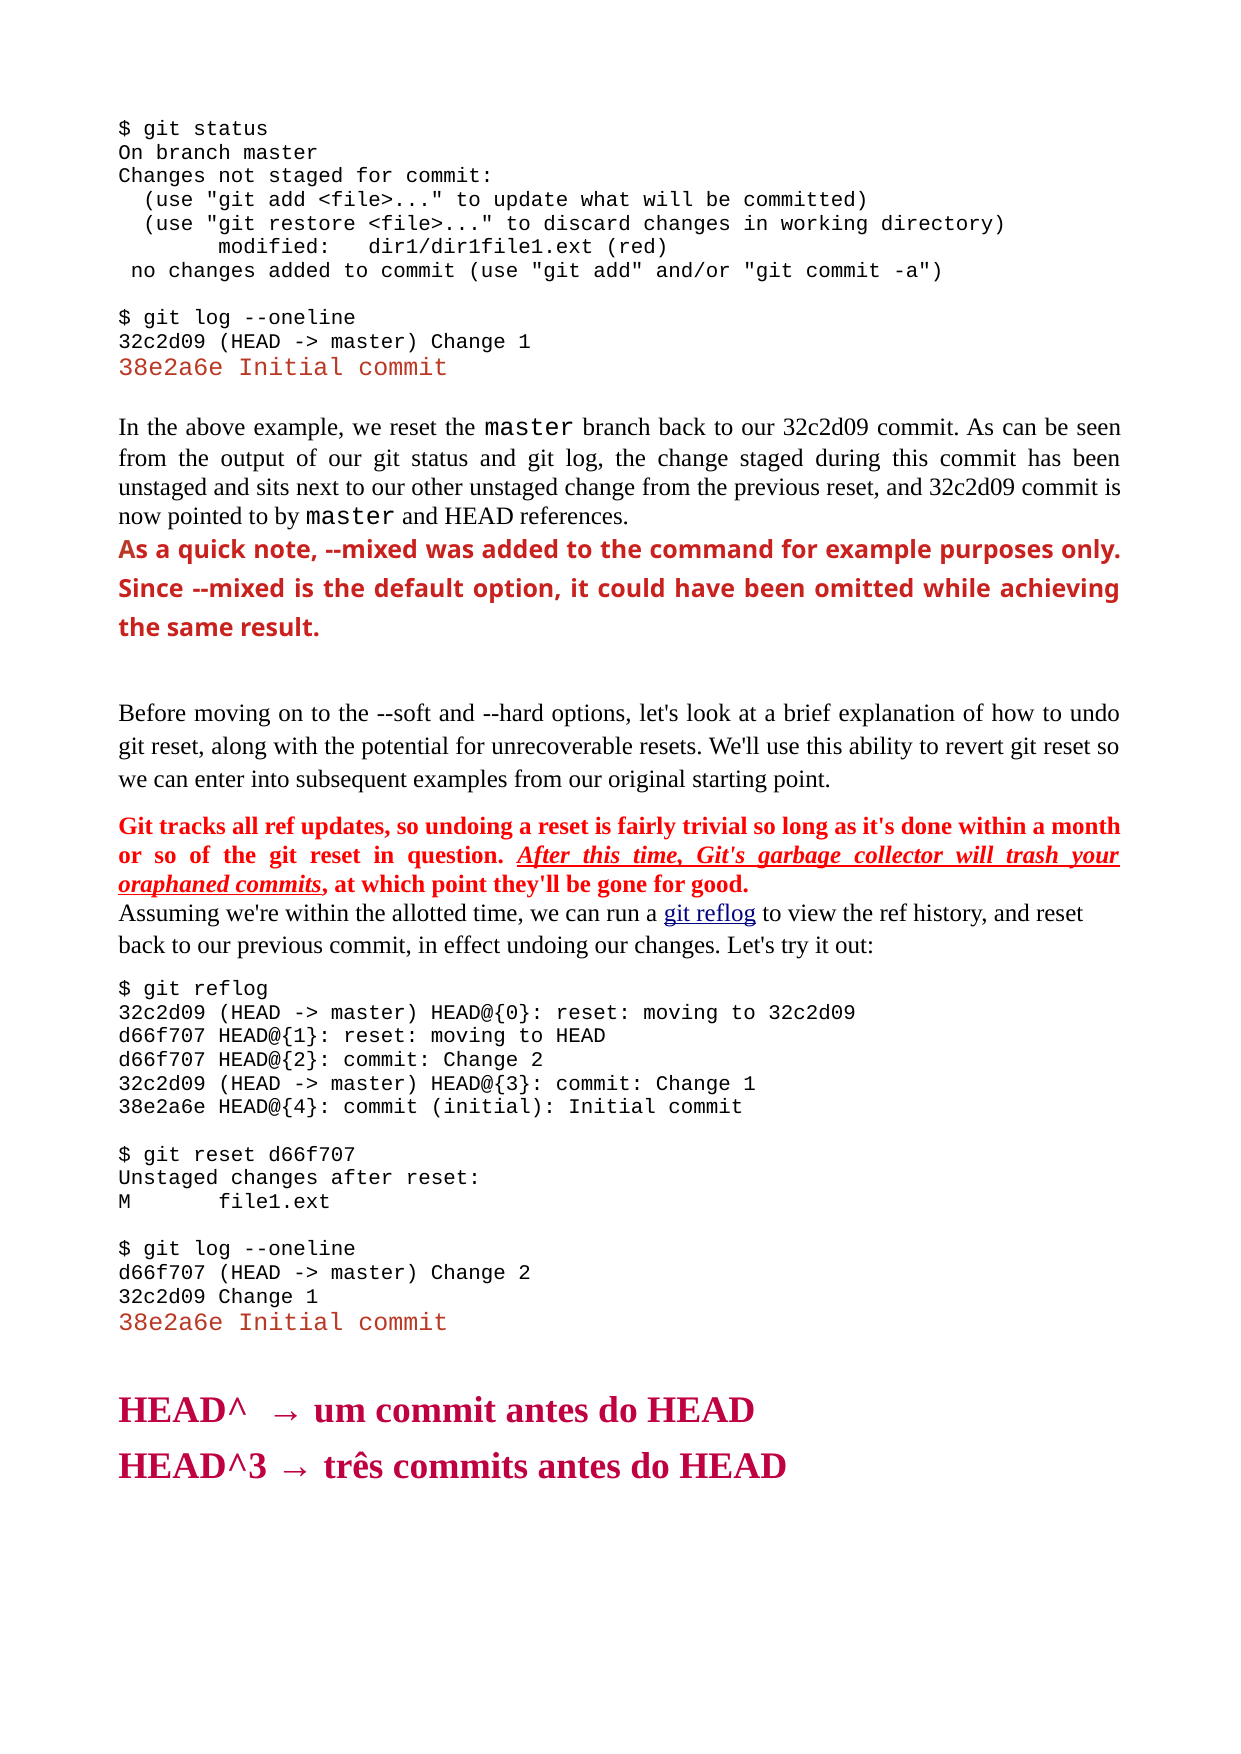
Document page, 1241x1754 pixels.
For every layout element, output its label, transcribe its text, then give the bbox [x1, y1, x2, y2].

text 32c2d09 (HEAD -> master) HEAD@{3}: commit: Change 1 [118, 1073, 1122, 1096]
text $ git log --oneline [118, 1238, 1122, 1262]
text 32c2d09 Change 1 [118, 1286, 1122, 1309]
text 38e2a6e HEAD@{4}: commit (initial): Initial commit [118, 1096, 1122, 1120]
text Changes not staged for commit: [118, 165, 1122, 189]
text On branch master [118, 142, 1122, 165]
text d66f707 HEAD@{1}: reset: moving to HEAD [118, 1026, 1122, 1049]
text In the above example, we reset the master branch back to our 32c2d09 commit. As can be seen from the output of our git status and git log, the change staged during this commit has been unstaged and sits next to our other unstaged change from the previous reset, and 32c2d09 commit is now pointed to by master and HEAD references. [118, 412, 1122, 532]
text d66f707 (HEAD -> master) Change 2 [118, 1262, 1122, 1286]
text no changes added to commit (use "git add" and/or "git commit -a") [118, 260, 1122, 284]
text 32c2d09 (HEAD -> master) Change 1 [118, 331, 1122, 354]
text (use "git add <file>..." to update what will be committed) [118, 189, 1122, 213]
text $ git reflog [118, 978, 1122, 1002]
text $ git reset d66f707 [118, 1144, 1122, 1167]
text HEAD^3 → três commits antes do HEAD [118, 1443, 1122, 1487]
text 38e2a6e Initial commit [118, 1309, 1122, 1338]
subtitle HEAD^ → um commit antes do HEAD [118, 1388, 1122, 1431]
text (use "git restore <file>..." to discard changes in working directory) [118, 213, 1122, 236]
text $ git log --oneline [118, 307, 1122, 331]
text 38e2a6e Initial commit [118, 354, 1122, 383]
text Git tracks all ref updates, so undoing a reset is fairly trivial so long as it's done within a month or so of the git reset in question. After this time, Git's garbage collector will trash your oraphaned commits, at which point they'll be gone for good. [118, 811, 1122, 898]
text Assuming we're within the allotted time, we can run a git reflog to view the ref history, and reset back to our previous commit, in effect undoing our changes. Let's try it out: [118, 898, 1122, 959]
text Unstaged changes after reset: [118, 1167, 1122, 1191]
text Before moving on to the --soft and --hard options, let's look at a brief explanation of how to undo git reset, along with the potential for unrecoverable resets. We'll use this ability to revert git reset so we can enter into subsequent examples from our original starting point. [118, 698, 1122, 792]
text $ git status [118, 118, 1122, 142]
text M file1.ext [118, 1191, 1122, 1215]
text modified: dir1/dir1file1.ext (red) [118, 236, 1122, 260]
text As a quick note, --mixed was added to the command for example purposes only. Since --mixed is the default option, it could have been omitted while achieving the same result. [118, 532, 1122, 644]
text 32c2d09 (HEAD -> master) HEAD@{0}: reset: moving to 32c2d09 [118, 1002, 1122, 1026]
text d66f707 HEAD@{2}: commit: Change 2 [118, 1049, 1122, 1073]
